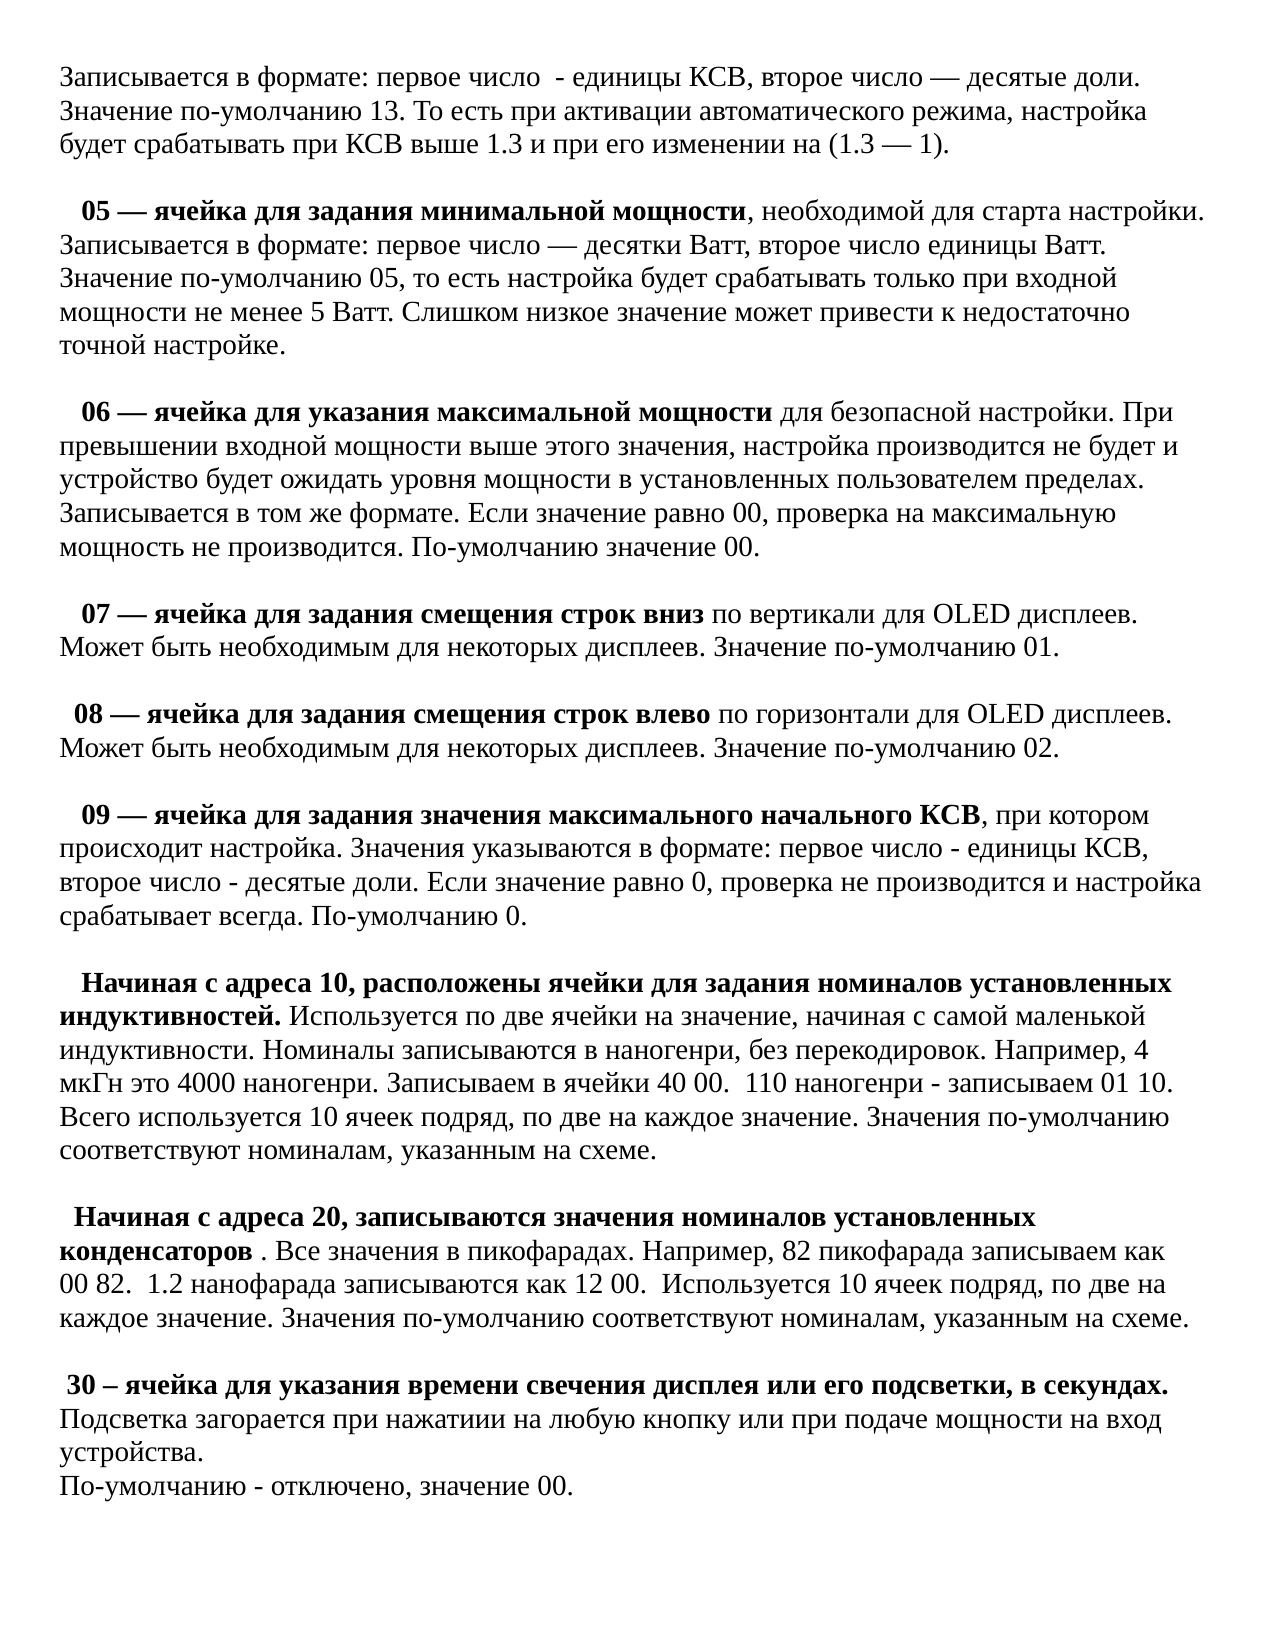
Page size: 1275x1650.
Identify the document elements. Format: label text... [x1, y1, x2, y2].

text 00 82. 1.2 нанофарада записываются как 12 00. Используется 10 ячеек подряд, по две на каждое значение. Значения по-умолчанию соответствуют номиналам, указанным на схеме. [59, 1267, 1216, 1334]
text 06 — ячейка для указания максимальной мощности для безопасной настройки. При превышении входной мощности выше этого значения, настройка производится не будет и устройство будет ожидать уровня мощности в установленных пользователем пределах. Записывается в том же формате. Если значение равно 00, проверка на максимальную мощность не производится. По-умолчанию значение 00. [59, 394, 1216, 562]
text 07 — ячейка для задания смещения строк вниз по вертикали для OLED дисплеев. Может быть необходимым для некоторых дисплеев. Значение по-умолчанию 01. [59, 596, 1216, 663]
text Записывается в формате: первое число - единицы КСВ, второе число — десятые доли. Значение по-умолчанию 13. То есть при активации автоматического режима, настройка будет срабатывать при КСВ выше 1.3 и при его изменении на (1.3 — 1). [59, 59, 1216, 160]
text 05 — ячейка для задания минимальной мощности, необходимой для старта настройки. [59, 193, 1216, 227]
text Начиная с адреса 10, расположены ячейки для задания номиналов установленных индуктивностей. Используется по две ячейки на значение, начиная с самой маленькой индуктивности. Номиналы записываются в наногенри, без перекодировок. Например, 4 мкГн это 4000 наногенри. Записываем в ячейки 40 00. 110 наногенри - записываем 01 10. Всего используется 10 ячеек подряд, по две на каждое значение. Значения по-умолчанию соответствуют номиналам, указанным на схеме. [59, 965, 1216, 1166]
text Подсветка загорается при нажатиии на любую кнопку или при подаче мощности на вход устройства. По-умолчанию - отключено, значение 00. [59, 1401, 1216, 1501]
text Записывается в формате: первое число — десятки Ватт, второе число единицы Ватт. Значение по-умолчанию 05, то есть настройка будет срабатывать только при входной мощности не менее 5 Ватт. Слишком низкое значение может привести к недостаточно точной настройке. [59, 227, 1216, 361]
text 30 – ячейка для указания времени свечения дисплея или его подсветки, в секундах. [59, 1367, 1216, 1401]
text Начиная с адреса 20, записываются значения номиналов установленных конденсаторов . Все значения в пикофарадах. Например, 82 пикофарада записываем как [59, 1199, 1216, 1267]
text 08 — ячейка для задания смещения строк влево по горизонтали для OLED дисплеев. Может быть необходимым для некоторых дисплеев. Значение по-умолчанию 02. [59, 696, 1216, 763]
text 09 — ячейка для задания значения максимального начального КСВ, при котором происходит настройка. Значения указываются в формате: первое число - единицы КСВ, второе число - десятые доли. Если значение равно 0, проверка не производится и настройка срабатывает всегда. По-умолчанию 0. [59, 797, 1216, 931]
